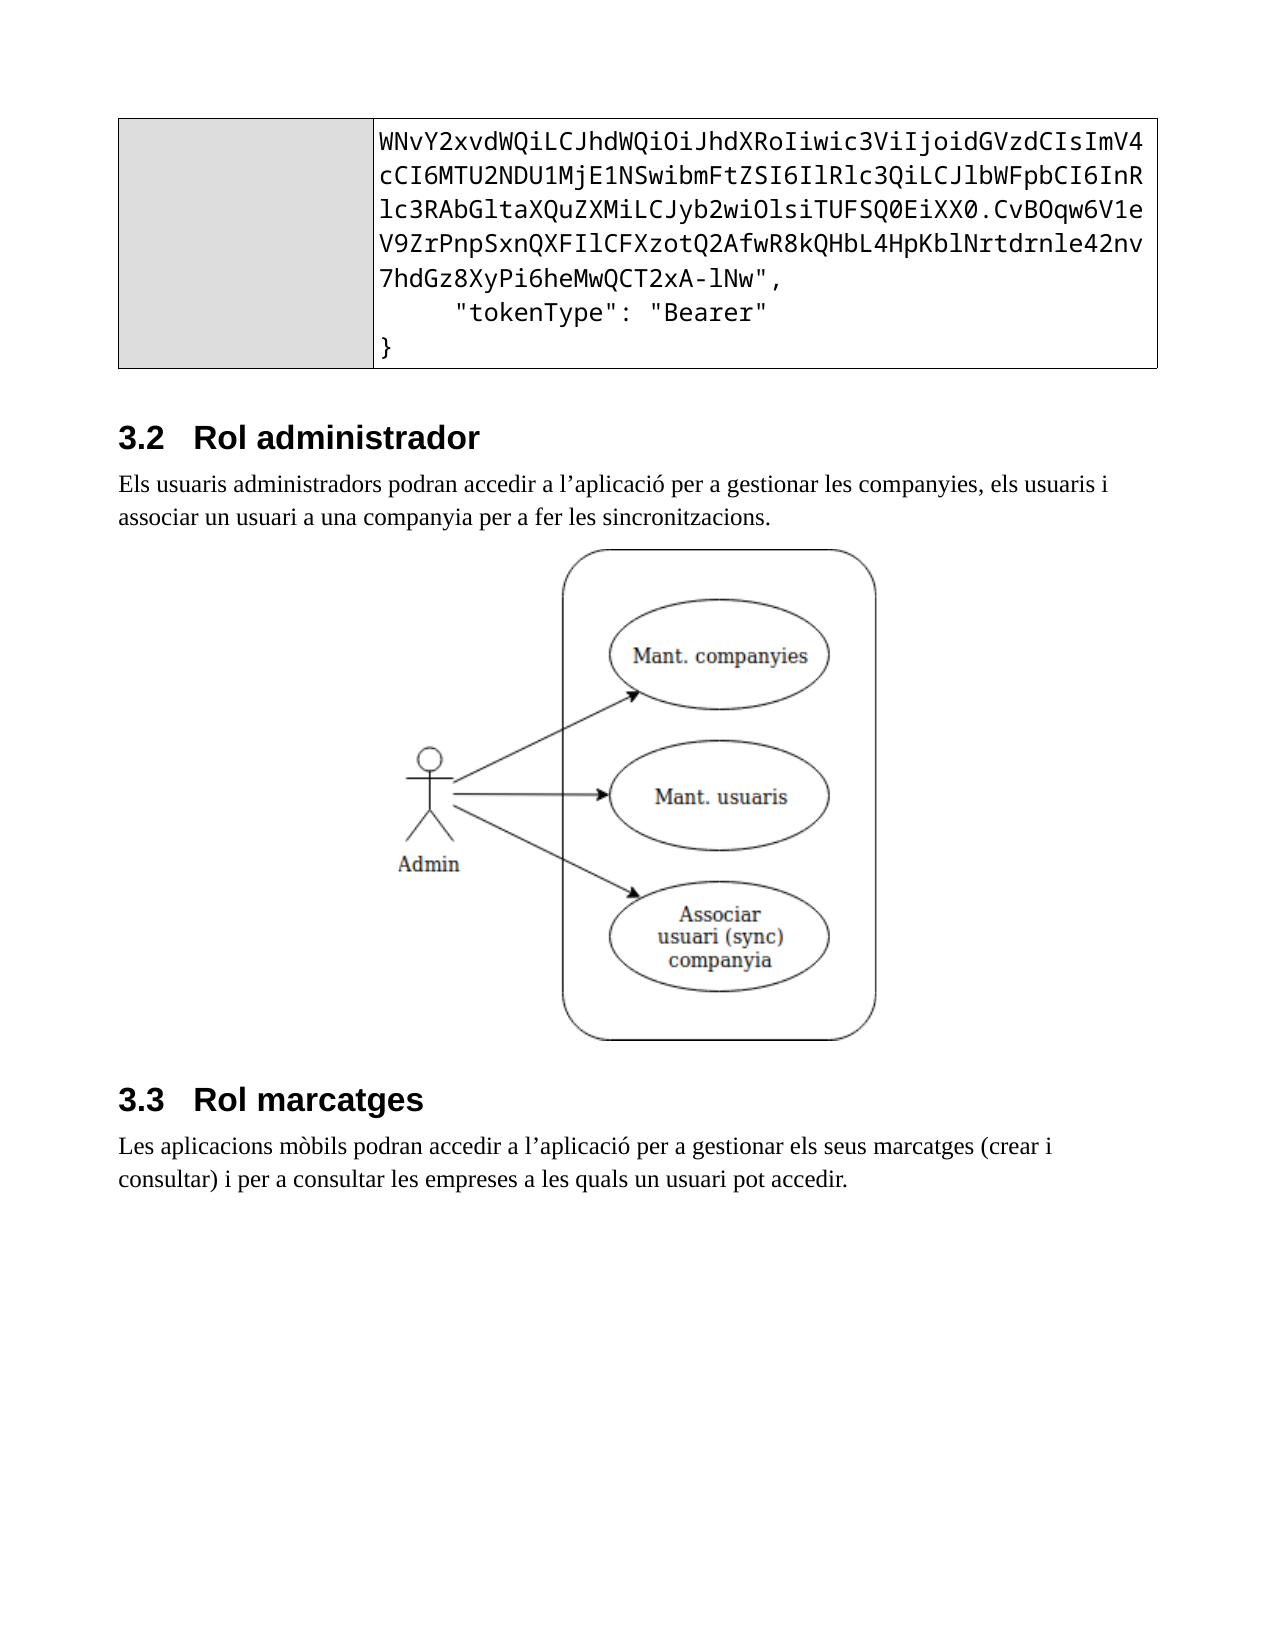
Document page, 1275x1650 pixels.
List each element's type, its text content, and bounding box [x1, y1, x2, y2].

subtitle Rol marcatges [118, 1080, 1157, 1118]
picture [398, 549, 877, 1041]
text Els usuaris administradors podran accedir a l’aplicació per a gestionar les companyies, els usuaris i associar un usuari a una companyia per a fer les sincronitzacions. [118, 469, 1157, 531]
text Les aplicacions mòbils podran accedir a l’aplicació per a gestionar els seus marcatges (crear i consultar) i per a consultar les empreses a les quals un usuari pot accedir. [118, 1131, 1157, 1193]
table_cell WNvY2xvdWQiLCJhdWQiOiJhdXRoIiwic3ViIjoidGVzdCIsImV4cCI6MTU2NDU1MjE1NSwibmFtZSI6IlRlc3QiLCJlbWFpbCI6InRlc3RAbGltaXQuZXMiLCJyb2wiOlsiTUFSQ0EiXX0.CvBOqw6V1eV9ZrPnpSxnQXFIlCFXzotQ2AfwR8kQHbL4HpKblNrtdrnle42nv7hdGz8XyPi6heMwQCT2xA-lNw", "tokenType": "Bearer" } [374, 119, 1157, 368]
table_cell [119, 119, 373, 368]
subtitle Rol administrador [118, 418, 1157, 456]
